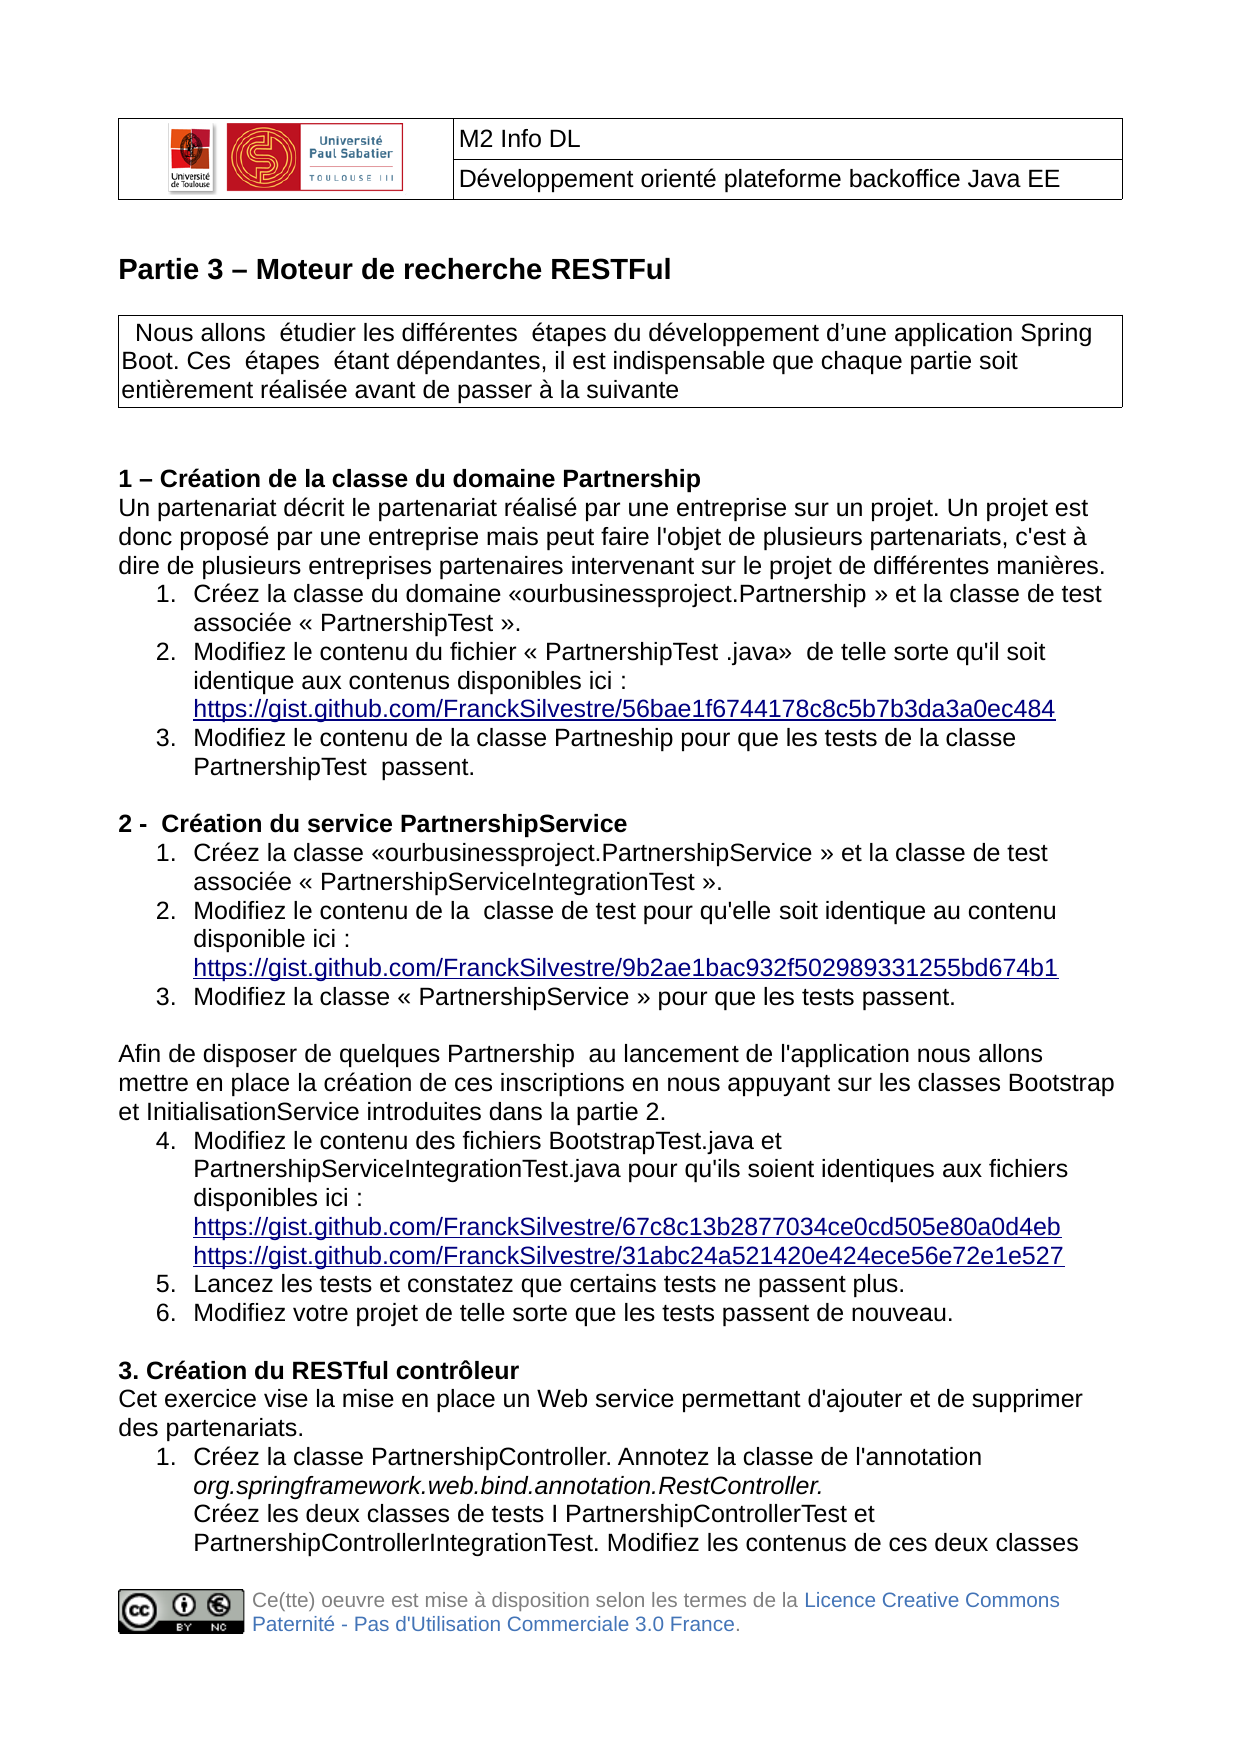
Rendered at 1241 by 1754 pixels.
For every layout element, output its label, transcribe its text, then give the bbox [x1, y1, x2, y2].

list Lancez les tests et constatez que certains tests ne passent plus. [156, 1269, 1122, 1298]
picture [118, 1589, 245, 1634]
text Partie 3 – Moteur de recherche RESTFul [118, 252, 1122, 286]
list https://gist.github.com/FranckSilvestre/9b2ae1bac932f502989331255bd674b1 [156, 953, 1122, 982]
text Un partenariat décrit le partenariat réalisé par une entreprise sur un projet. Un projet est donc proposé par une entreprise mais peut faire l'objet de plusieurs partenariats, c'est à dire de plusieurs entreprises partenaires intervenant sur le projet de différentes manières. [118, 493, 1122, 579]
list Modifiez le contenu de la classe de test pour qu'elle soit identique au contenu disponible ici : [156, 896, 1122, 953]
list https://gist.github.com/FranckSilvestre/67c8c13b2877034ce0cd505e80a0d4eb [156, 1212, 1122, 1241]
list Modifiez le contenu de la classe Partneship pour que les tests de la classe PartnershipTest passent. [156, 723, 1122, 781]
list Modifiez le contenu du fichier « PartnershipTest .java» de telle sorte qu'il soit identique aux contenus disponibles ici : [156, 637, 1122, 694]
list Créez la classe «ourbusinessproject.PartnershipService » et la classe de test associée « PartnershipServiceIntegrationTest ». [156, 838, 1122, 896]
list Créez la classe PartnershipController. Annotez la classe de l'annotation [156, 1442, 1122, 1471]
list Modifiez votre projet de telle sorte que les tests passent de nouveau. [156, 1298, 1122, 1327]
list Créez les deux classes de tests I PartnershipControllerTest et PartnershipControllerIntegrationTest. Modifiez les contenus de ces deux classes [156, 1499, 1122, 1557]
text Afin de disposer de quelques Partnership au lancement de l'application nous allons mettre en place la création de ces inscriptions en nous appuyant sur les classes Bootstrap et InitialisationService introduites dans la partie 2. [118, 1039, 1122, 1126]
list Modifiez la classe « PartnershipService » pour que les tests passent. [156, 982, 1122, 1011]
text 1 – Création de la classe du domaine Partnership [118, 464, 1122, 493]
text 3. Création du RESTful contrôleur [118, 1356, 1122, 1384]
text Nous allons étudier les différentes étapes du développement d’une application Spring Boot. Ces étapes étant dépendantes, il est indispensable que chaque partie soit entièrement réalisée avant de passer à la suivante [119, 316, 1122, 407]
picture [164, 123, 407, 195]
text Cet exercice vise la mise en place un Web service permettant d'ajouter et de supprimer des partenariats. [118, 1384, 1122, 1442]
list Modifiez le contenu des fichiers BootstrapTest.java et PartnershipServiceIntegrationTest.java pour qu'ils soient identiques aux fichiers disponibles ici : [156, 1126, 1122, 1212]
text 2 - Création du service PartnershipService [118, 809, 1122, 838]
list https://gist.github.com/FranckSilvestre/31abc24a521420e424ece56e72e1e527 [156, 1241, 1122, 1269]
list org.springframework.web.bind.annotation.RestController. [156, 1471, 1122, 1499]
list https://gist.github.com/FranckSilvestre/56bae1f6744178c8c5b7b3da3a0ec484 [156, 694, 1122, 723]
list Créez la classe du domaine «ourbusinessproject.Partnership » et la classe de test associée « PartnershipTest ». [156, 579, 1122, 637]
